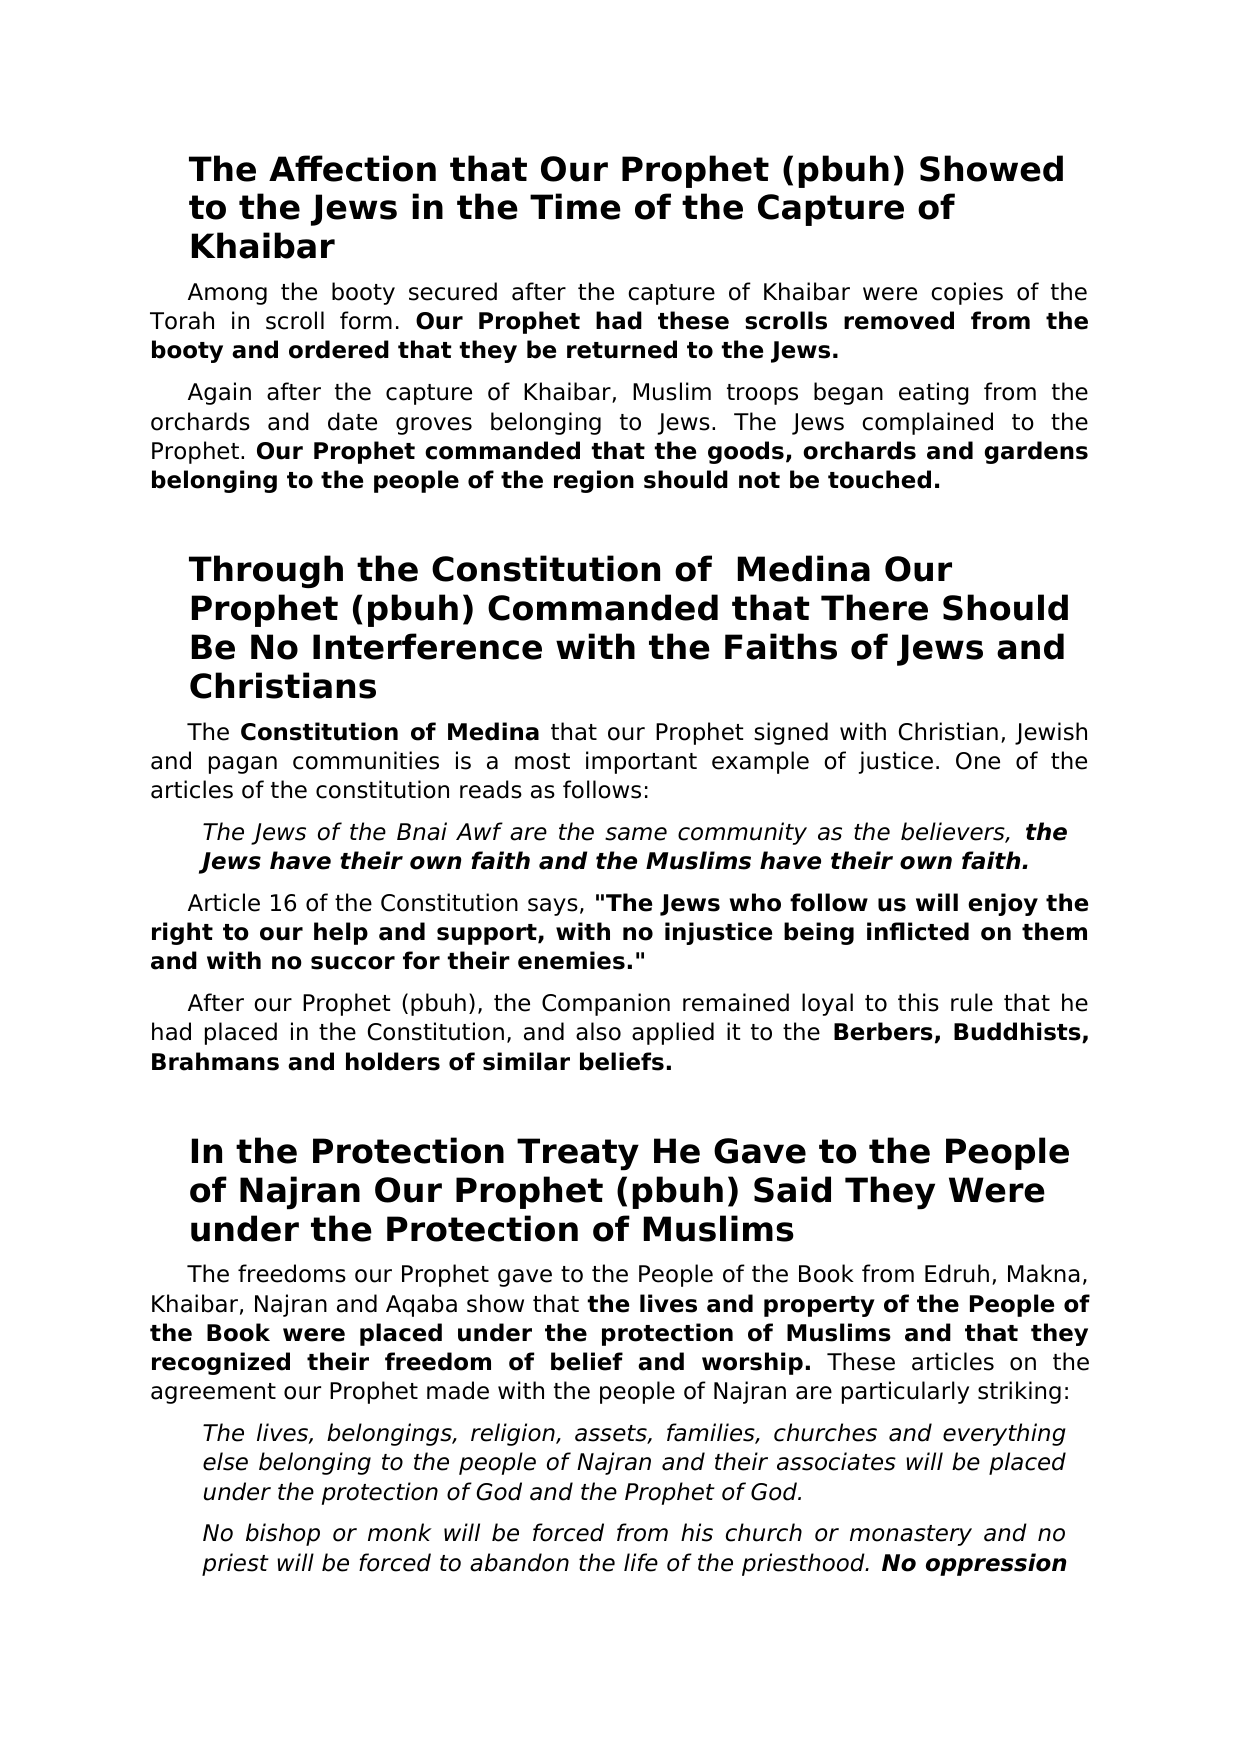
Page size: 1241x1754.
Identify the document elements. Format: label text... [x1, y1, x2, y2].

subtitle The Affection that Our Prophet (pbuh) Showed to the Jews in the Time of the Capture of Khaibar [188, 150, 1090, 267]
subtitle Through the Constitution of Medina Our Prophet (pbuh) Commanded that There Should Be No Interference with the Faiths of Jews and Christians [188, 551, 1090, 706]
text The Jews of the Bnai Awf are the same community as the believers, the Jews have their own faith and the Muslims have their own faith. [202, 819, 1068, 875]
text The lives, belongings, religion, assets, families, churches and everything else belonging to the people of Najran and their associates will be placed under the protection of God and the Prophet of God. [202, 1420, 1068, 1506]
text The freedoms our Prophet gave to the People of the Book from Edruh, Makna, Khaibar, Najran and Aqaba show that the lives and property of the People of the Book were placed under the protection of Muslims and that they recognized their freedom of belief and worship. These articles on the agreement our Prophet made with the people of Najran are particularly striking: [150, 1261, 1090, 1405]
subtitle In the Protection Treaty He Gave to the People of Najran Our Prophet (pbuh) Said They Were under the Protection of Muslims [188, 1132, 1090, 1249]
text No bishop or monk will be forced from his church or monastery and no priest will be forced to abandon the life of the priesthood. No oppression [202, 1521, 1068, 1577]
text Again after the capture of Khaibar, Muslim troops began eating from the orchards and date groves belonging to Jews. The Jews complained to the Prophet. Our Prophet commanded that the goods, orchards and gardens belonging to the people of the region should not be touched. [150, 379, 1090, 494]
text After our Prophet (pbuh), the Companion remained loyal to this rule that he had placed in the Constitution, and also applied it to the Berbers, Buddhists, Brahmans and holders of similar beliefs. [150, 990, 1090, 1076]
text Among the booty secured after the capture of Khaibar were copies of the Torah in scroll form. Our Prophet had these scrolls removed from the booty and ordered that they be returned to the Jews. [150, 279, 1090, 364]
text The Constitution of Medina that our Prophet signed with Christian, Jewish and pagan communities is a most important example of justice. One of the articles of the constitution reads as follows: [150, 719, 1090, 804]
text Article 16 of the Constitution says, "The Jews who follow us will enjoy the right to our help and support, with no injustice being inflicted on them and with no succor for their enemies." [150, 890, 1090, 975]
